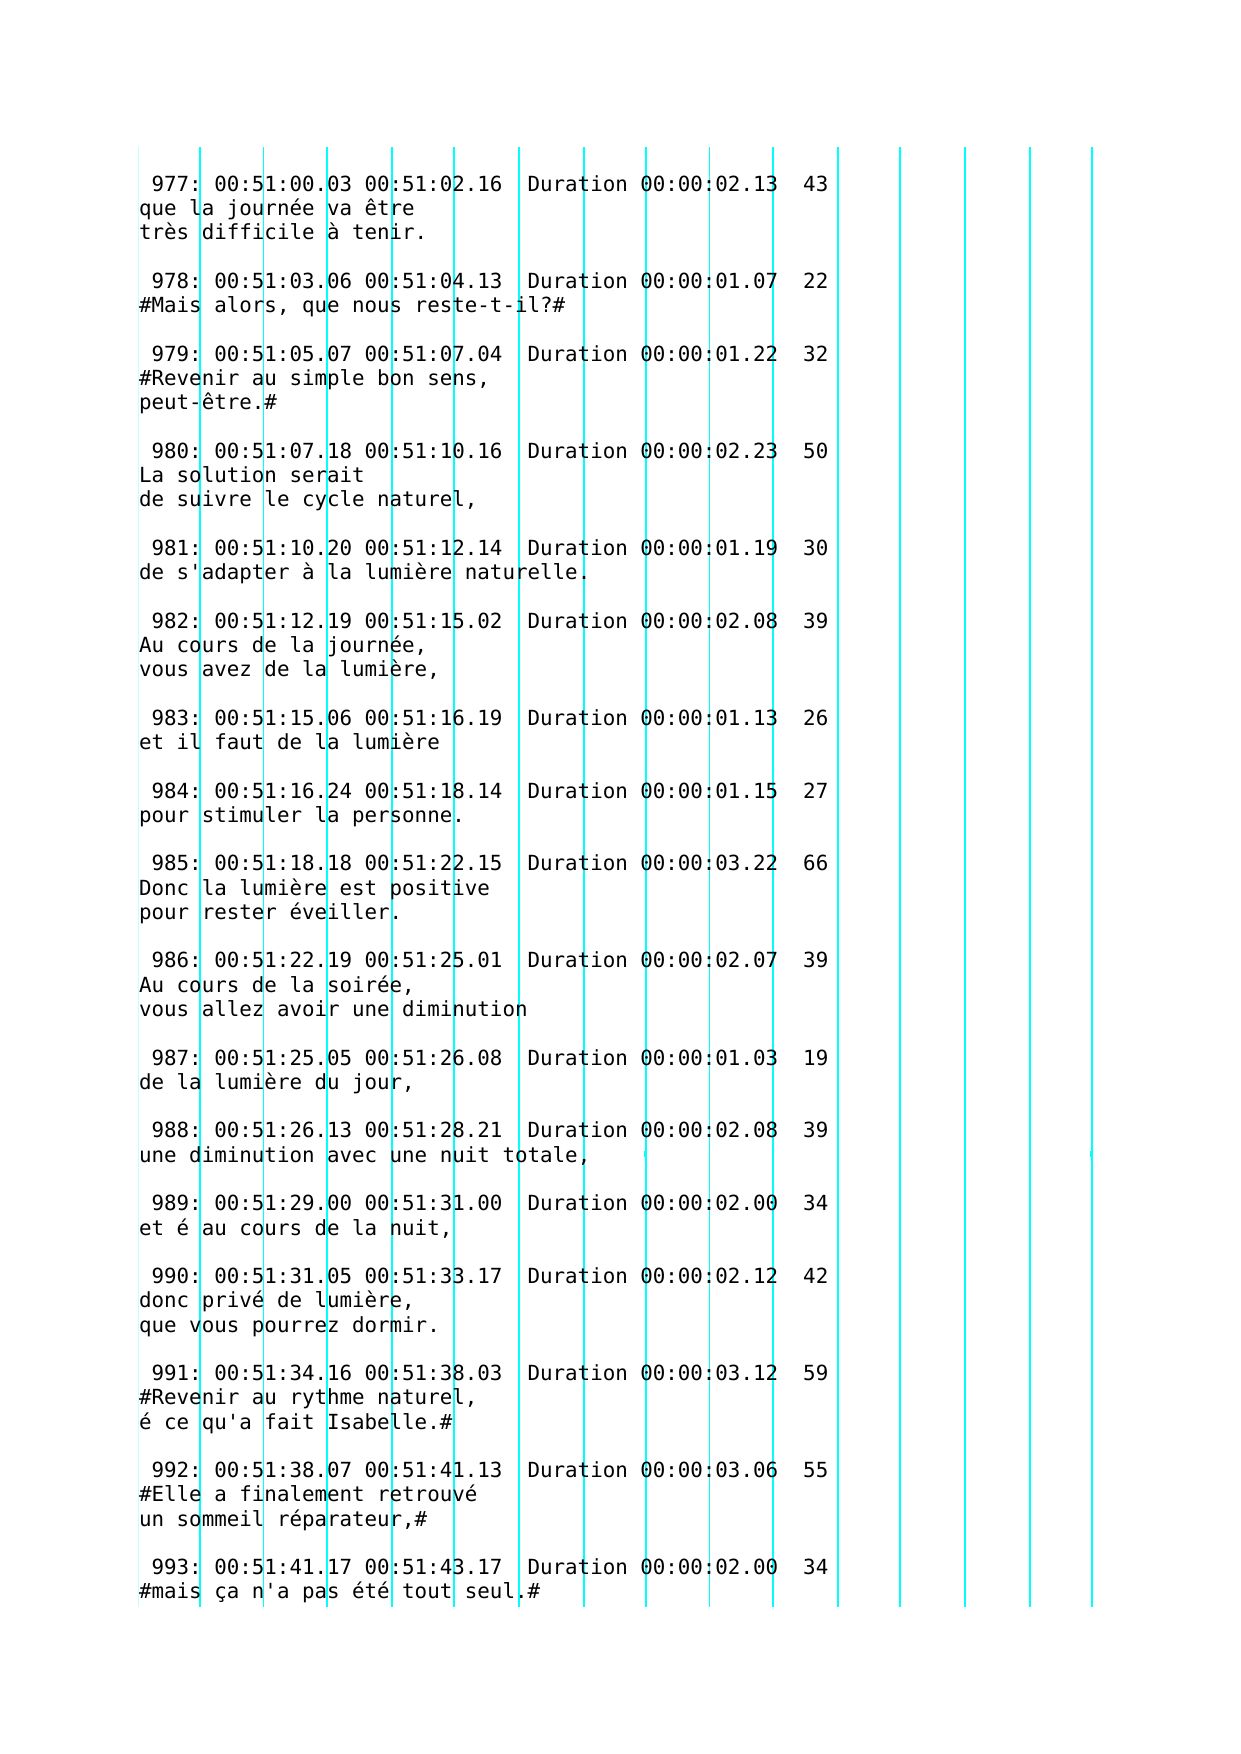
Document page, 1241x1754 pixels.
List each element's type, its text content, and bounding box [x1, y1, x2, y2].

text 986: 00:51:22.19 00:51:25.01 Duration 00:00:02.07 39 [139, 948, 1101, 973]
text peut-être.# [139, 390, 1101, 414]
text La solution serait [139, 463, 1101, 487]
picture [138, 147, 1102, 1607]
text vous allez avoir une diminution [139, 997, 1101, 1021]
text 981: 00:51:10.20 00:51:12.14 Duration 00:00:01.19 30 [139, 536, 1101, 560]
text 988: 00:51:26.13 00:51:28.21 Duration 00:00:02.08 39 [139, 1118, 1101, 1143]
text de s'adapter à la lumière naturelle. [139, 560, 1101, 584]
text #Elle a finalement retrouvé [139, 1482, 1101, 1507]
text vous avez de la lumière, [139, 657, 1101, 682]
text 991: 00:51:34.16 00:51:38.03 Duration 00:00:03.12 59 [139, 1361, 1101, 1385]
text #mais ça n'a pas été tout seul.# [139, 1579, 1101, 1604]
text donc privé de lumière, [139, 1288, 1101, 1313]
text pour rester éveiller. [139, 900, 1101, 924]
text 987: 00:51:25.05 00:51:26.08 Duration 00:00:01.03 19 [139, 1046, 1101, 1070]
text Au cours de la soirée, [139, 973, 1101, 997]
text 982: 00:51:12.19 00:51:15.02 Duration 00:00:02.08 39 [139, 609, 1101, 633]
text 993: 00:51:41.17 00:51:43.17 Duration 00:00:02.00 34 [139, 1555, 1101, 1579]
text une diminution avec une nuit totale, [139, 1143, 1101, 1167]
text 989: 00:51:29.00 00:51:31.00 Duration 00:00:02.00 34 [139, 1191, 1101, 1216]
text #Revenir au simple bon sens, [139, 366, 1101, 390]
text 980: 00:51:07.18 00:51:10.16 Duration 00:00:02.23 50 [139, 439, 1101, 463]
text de suivre le cycle naturel, [139, 487, 1101, 512]
text #Revenir au rythme naturel, [139, 1385, 1101, 1410]
text é ce qu'a fait Isabelle.# [139, 1410, 1101, 1434]
text 990: 00:51:31.05 00:51:33.17 Duration 00:00:02.12 42 [139, 1264, 1101, 1288]
text 979: 00:51:05.07 00:51:07.04 Duration 00:00:01.22 32 [139, 342, 1101, 366]
text et é au cours de la nuit, [139, 1216, 1101, 1240]
text et il faut de la lumière [139, 730, 1101, 754]
text que la journée va être [139, 196, 1101, 220]
text #Mais alors, que nous reste-t-il?# [139, 293, 1101, 317]
text 985: 00:51:18.18 00:51:22.15 Duration 00:00:03.22 66 [139, 851, 1101, 876]
text Donc la lumière est positive [139, 876, 1101, 900]
text 992: 00:51:38.07 00:51:41.13 Duration 00:00:03.06 55 [139, 1458, 1101, 1482]
text 978: 00:51:03.06 00:51:04.13 Duration 00:00:01.07 22 [139, 269, 1101, 293]
text de la lumière du jour, [139, 1070, 1101, 1094]
text 983: 00:51:15.06 00:51:16.19 Duration 00:00:01.13 26 [139, 706, 1101, 730]
text pour stimuler la personne. [139, 803, 1101, 827]
text que vous pourrez dormir. [139, 1313, 1101, 1337]
text 977: 00:51:00.03 00:51:02.16 Duration 00:00:02.13 43 [139, 172, 1101, 196]
text très difficile à tenir. [139, 220, 1101, 245]
text un sommeil réparateur,# [139, 1507, 1101, 1531]
text 984: 00:51:16.24 00:51:18.14 Duration 00:00:01.15 27 [139, 779, 1101, 803]
text Au cours de la journée, [139, 633, 1101, 657]
